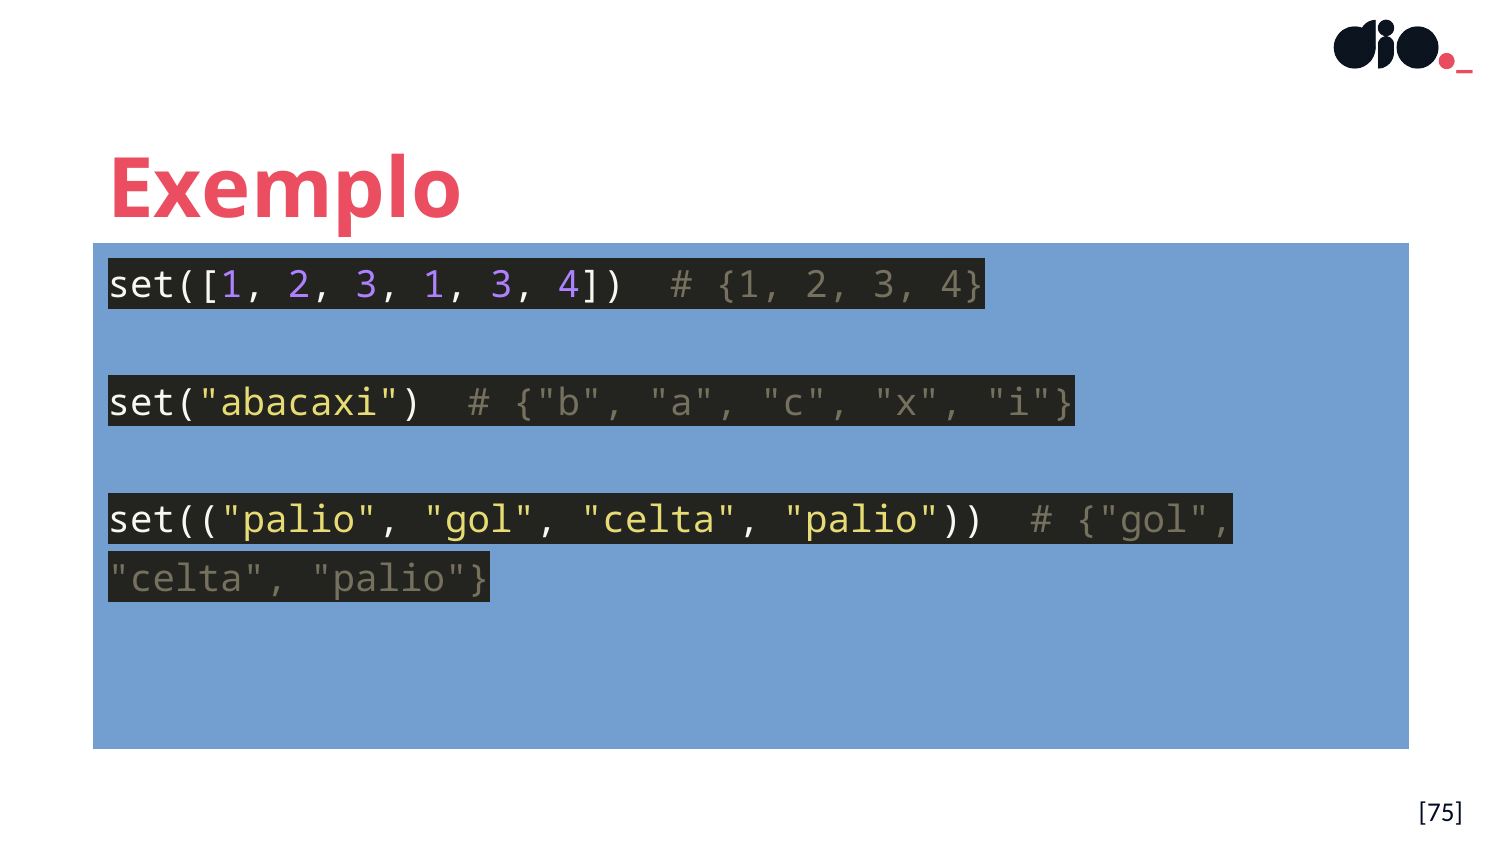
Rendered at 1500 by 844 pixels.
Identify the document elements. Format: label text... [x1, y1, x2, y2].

text_box [] [1403, 779, 1494, 844]
text_box Exemplo [92, 104, 1408, 243]
table_header set([1, 2, 3, 1, 3, 4]) # {1, 2, 3, 4} set("abacaxi") # {"b", "a", "c", "x", "i"} set(("palio", "gol", "celta", "palio")) # {"gol", "celta", "palio"} [93, 243, 1409, 749]
